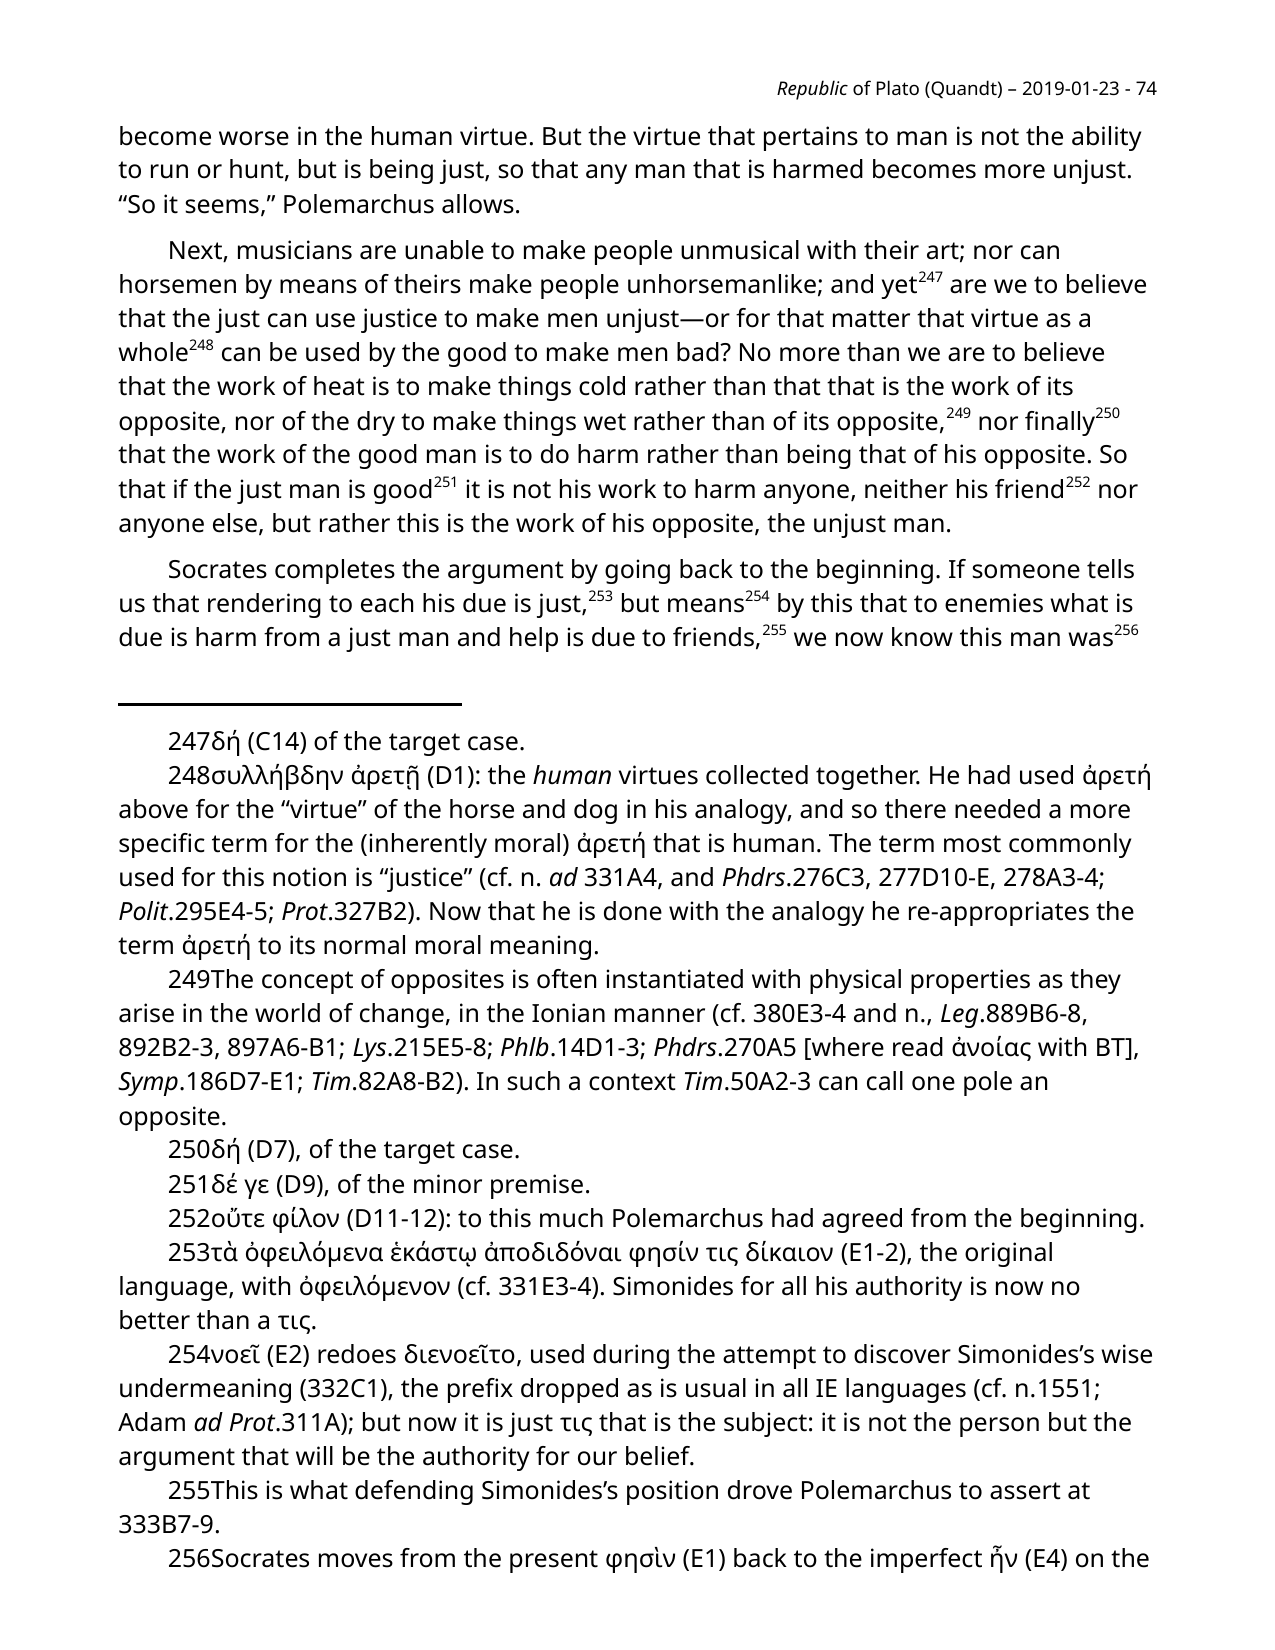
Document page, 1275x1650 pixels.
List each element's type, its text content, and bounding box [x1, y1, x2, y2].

text δέ γε (D9), of the minor premise. [118, 1166, 1157, 1200]
text This is what defending Simonides’s position drove Polemarchus to assert at 333B7-9. [118, 1473, 1157, 1541]
text οὔτε φίλον (D11-12): to this much Polemarchus had agreed from the beginning. [118, 1200, 1157, 1234]
text Socrates then asks, “So there is a time then when it is the mark of a just person to harm anybody, after all?” The question imputes the completely new idea that perhaps the just man never harms anyone, and Polemarchus responds with a little impatience that “Yes of course there is: he must harm those who are wicked and therefore enemies.” Having secured his asseveration Socrates begins to ask him about harm. When it’s horses that undergo harm, do they become better or worse? And better or worse in terms of the virtue of dogs or of horses? Likewise when dogs undergo harm they become worse in terms of the virtue of dogs rather than that of horses—so much is true by definition. And so when it comes to men we must agree that if harmed they become worse in the human virtue. But the virtue that pertains to man is not the ability to run or hunt, but is being just, so that any man that is harmed becomes more unjust. “So it seems,” Polemarchus allows. [118, 118, 1157, 220]
text δή (D7), of the target case. [118, 1132, 1157, 1166]
text Socrates completes the argument by going back to the beginning. If someone tells us that rendering to each his due is just, but means by this that to enemies what is due is harm from a just man and help is due to friends, we now know this man was not wise for saying this, since in fact it is not true. We have now seen that it is never just to harm anybody. And you and I, Polemarchus, will join hands as partners in battle in case someone alleges that Simonides or Bias or Pittacus, or any of the wise and inspired greats, ever said so. Polemarchus notices and returns Socrates’s offer of partnership, so that Socrates has now enough fellow feeling to confide his own opinion: he would (336) expect such a saying from the mouth of Periander or Perdiccus or Xerxes or Ismenius the Theban, or for that matter a rich man who fancies he has a lot of power. [118, 552, 1157, 654]
text δή (C14) of the target case. [118, 723, 1157, 757]
text νοεῖ (E2) redoes διενοεῖτο, used during the attempt to discover Simonides’s wise undermeaning (332C1), the prefix dropped as is usual in all IE languages (cf. n.1551; Adam ad Prot.311A); but now it is just τις that is the subject: it is not the person but the argument that will be the authority for our belief. [118, 1337, 1157, 1473]
text συλλήβδην ἀρετῇ (D1): the human virtues collected together. He had used ἀρετή above for the “virtue” of the horse and dog in his analogy, and so there needed a more specific term for the (inherently moral) ἀρετή that is human. The term most commonly used for this notion is “justice” (cf. n. ad 331A4, and Phdrs.276C3, 277D10-E, 278A3-4; Polit.295E4-5; Prot.327B2). Now that he is done with the analogy he re-appropriates the term ἀρετή to its normal moral meaning. [118, 757, 1157, 962]
text Socrates moves from the present φησὶν (E1) back to the imperfect ἦν (E4) on the force of the intervening recapitulation of what happened. [118, 1541, 1157, 1575]
text The concept of opposites is often instantiated with physical properties as they arise in the world of change, in the Ionian manner (cf. 380E3-4 and n., Leg.889B6-8, 892B2-3, 897A6-B1; Lys.215E5-8; Phlb.14D1-3; Phdrs.270A5 [where read ἀνοίας with BT], Symp.186D7-E1; Tim.82A8-B2). In such a context Tim.50A2-3 can call one pole an opposite. [118, 962, 1157, 1132]
text τὰ ὀφειλόμενα ἑκάστῳ ἀποδιδόναι φησίν τις δίκαιον (E1-2), the original language, with ὀφειλόμενον (cf. 331E3-4). Simonides for all his authority is now no better than a τις. [118, 1234, 1157, 1337]
text Next, musicians are unable to make people unmusical with their art; nor can horsemen by means of theirs make people unhorsemanlike; and yet are we to believe that the just can use justice to make men unjust—or for that matter that virtue as a whole can be used by the good to make men bad? No more than we are to believe that the work of heat is to make things cold rather than that that is the work of its opposite, nor of the dry to make things wet rather than of its opposite, nor finally that the work of the good man is to do harm rather than being that of his opposite. So that if the just man is good it is not his work to harm anyone, neither his friend nor anyone else, but rather this is the work of his opposite, the unjust man. [118, 233, 1157, 539]
